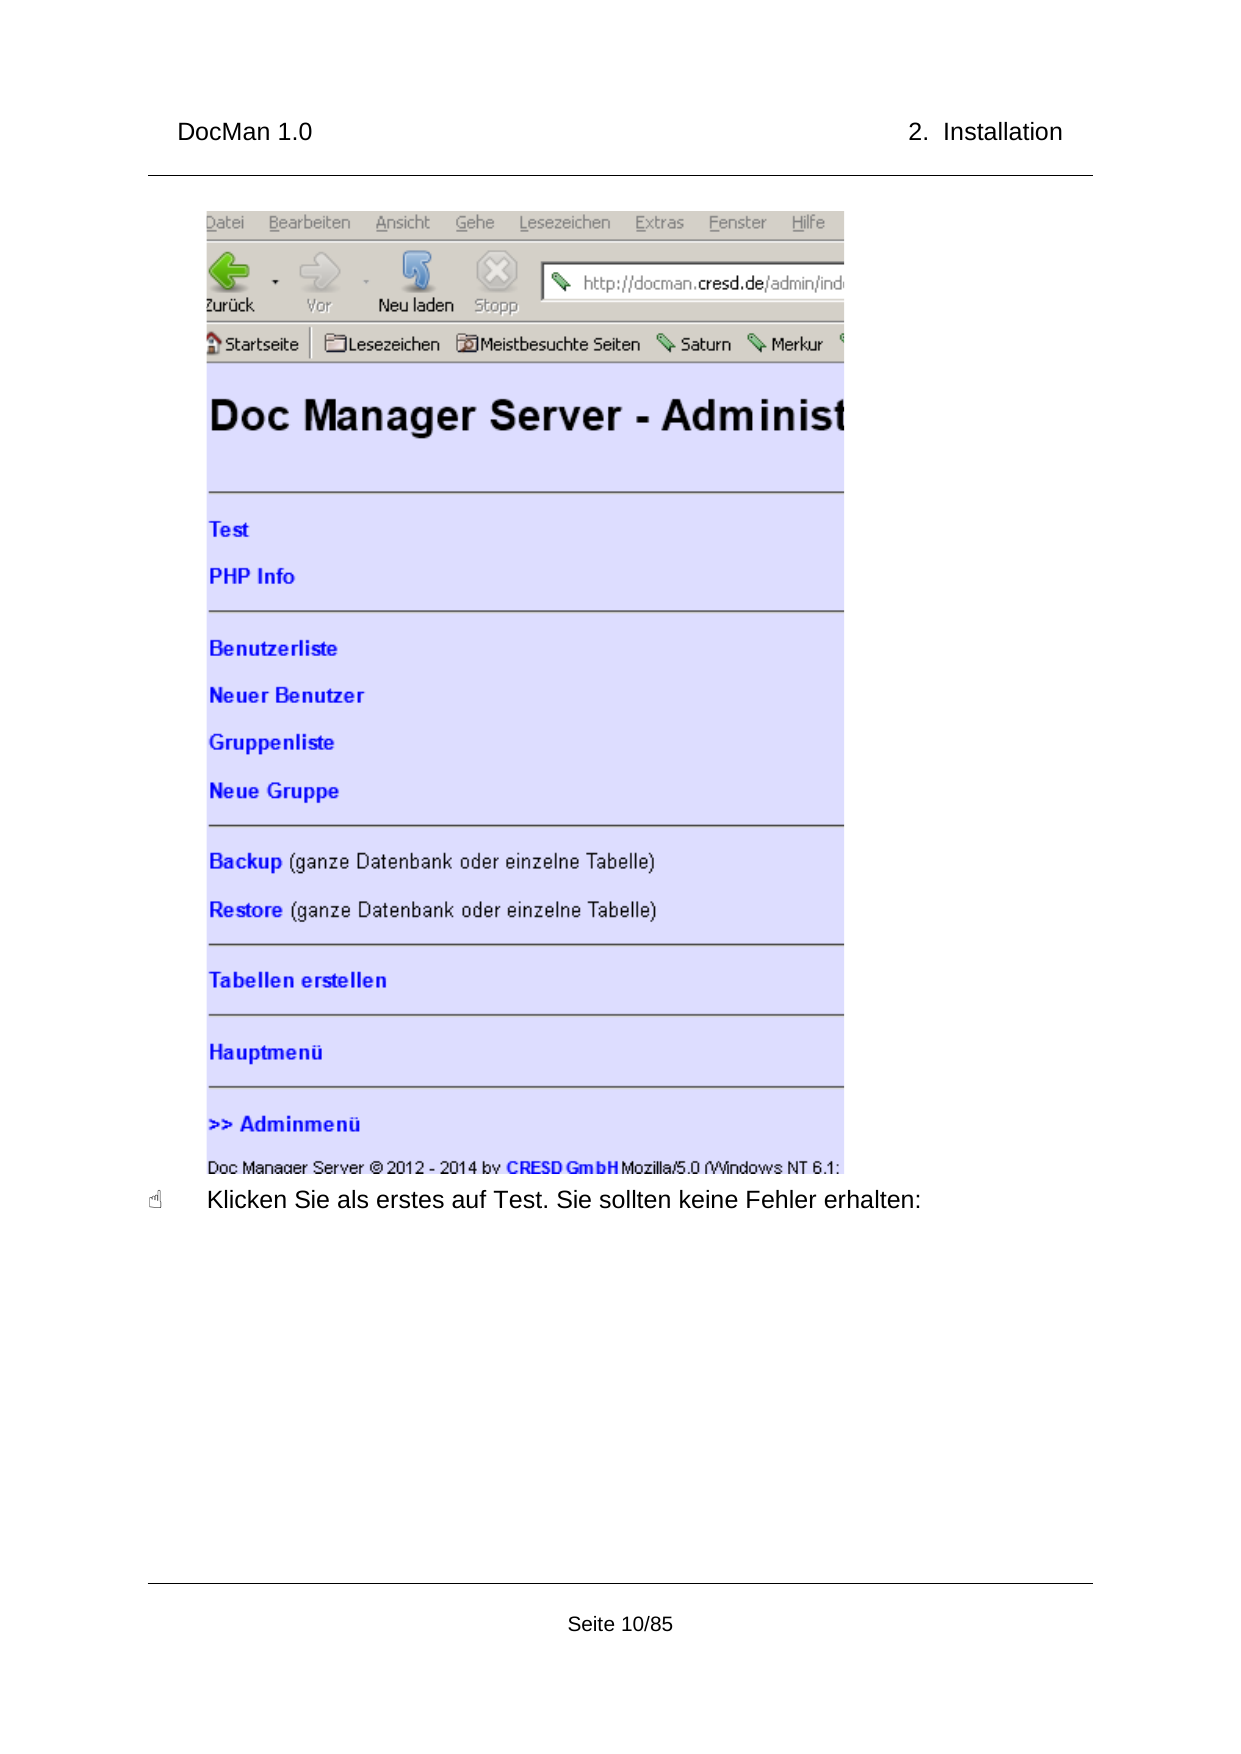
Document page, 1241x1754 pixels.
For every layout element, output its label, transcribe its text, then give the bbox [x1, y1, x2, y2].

list [845, 211, 1093, 1173]
list [148, 211, 206, 1173]
picture [206, 211, 845, 1174]
list Klicken Sie als erstes auf Test. Sie sollten keine Fehler erhalten: [148, 1186, 1093, 1214]
